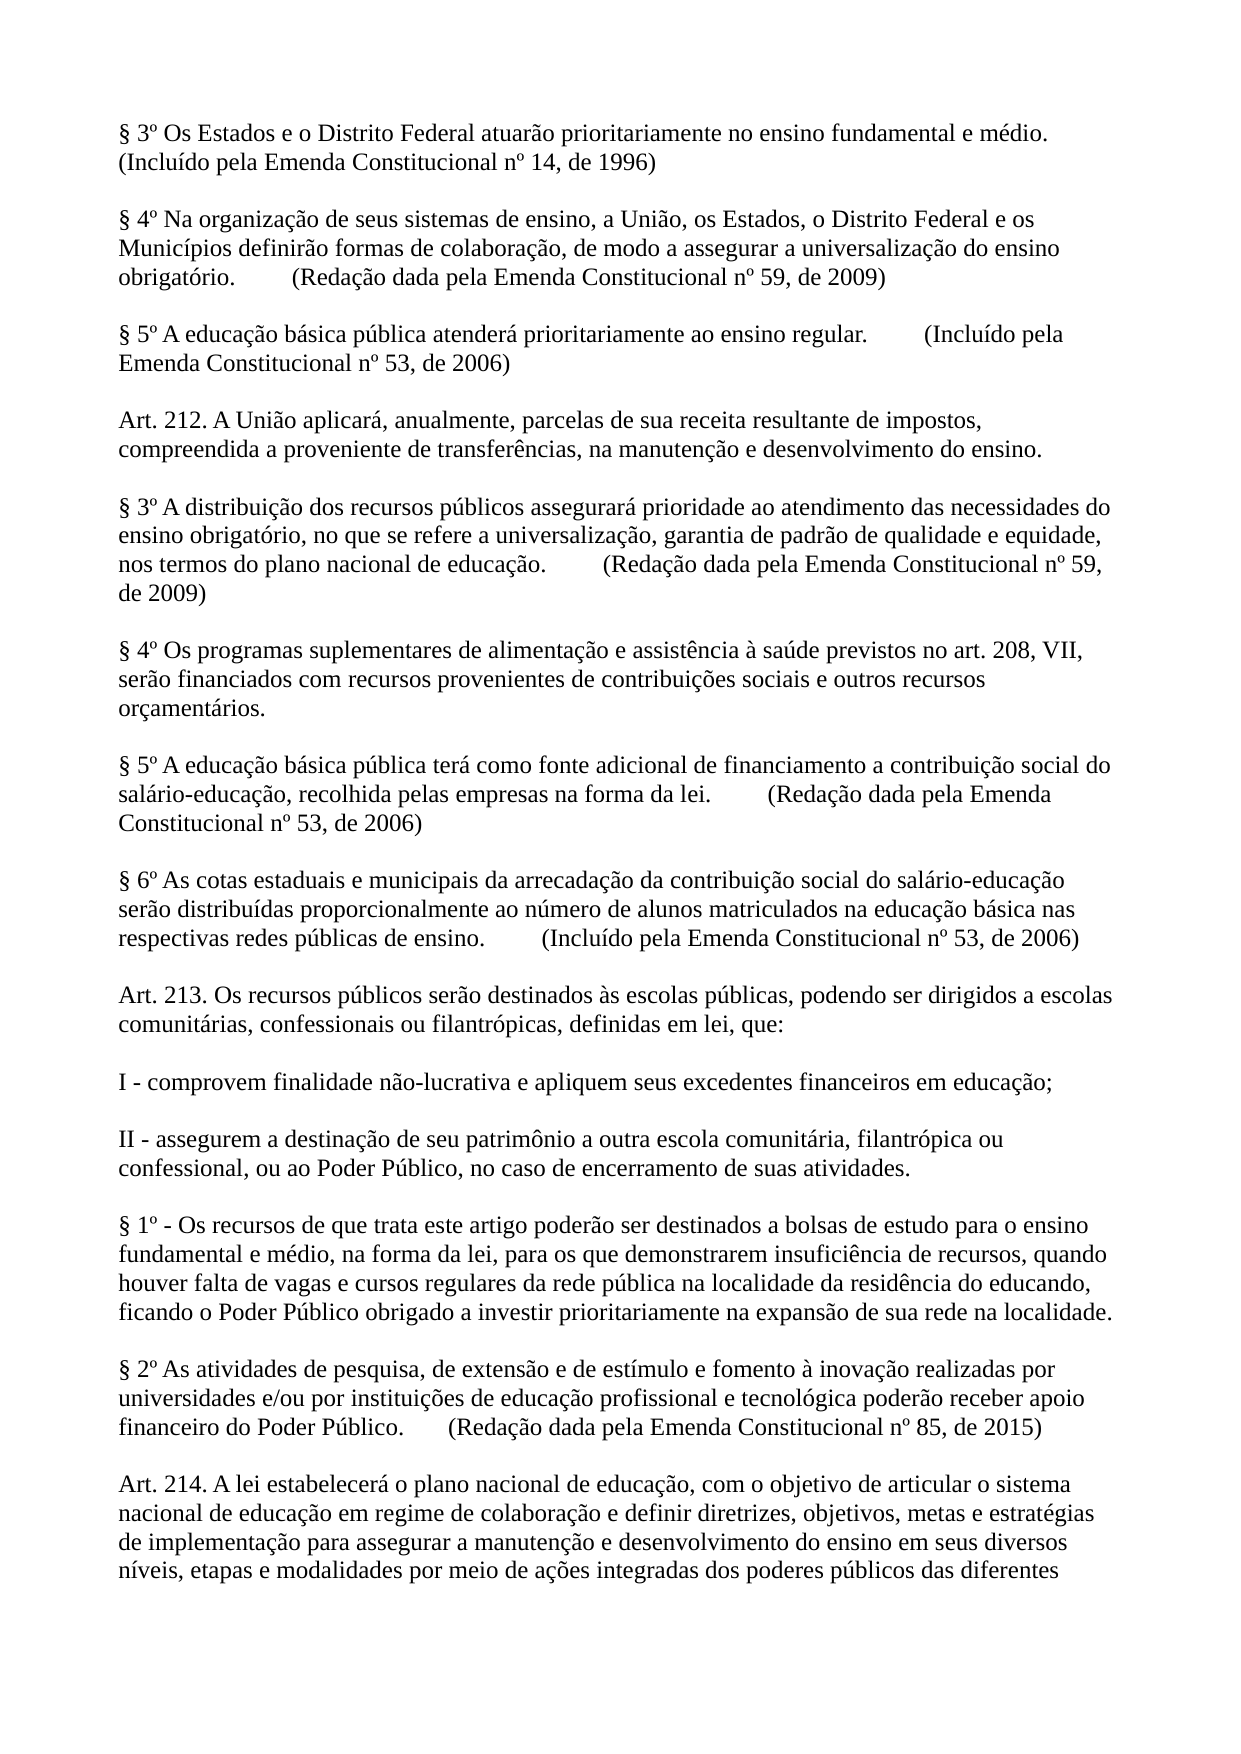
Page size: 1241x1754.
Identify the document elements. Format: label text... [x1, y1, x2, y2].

text § 3º Os Estados e o Distrito Federal atuarão prioritariamente no ensino fundamental e médio. (Incluído pela Emenda Constitucional nº 14, de 1996) [118, 118, 1122, 176]
text § 5º A educação básica pública terá como fonte adicional de financiamento a contribuição social do salário-educação, recolhida pelas empresas na forma da lei. (Redação dada pela Emenda Constitucional nº 53, de 2006) [118, 751, 1122, 837]
text § 4º Os programas suplementares de alimentação e assistência à saúde previstos no art. 208, VII, serão financiados com recursos provenientes de contribuições sociais e outros recursos orçamentários. [118, 636, 1122, 722]
text § 4º Na organização de seus sistemas de ensino, a União, os Estados, o Distrito Federal e os Municípios definirão formas de colaboração, de modo a assegurar a universalização do ensino obrigatório. (Redação dada pela Emenda Constitucional nº 59, de 2009) [118, 204, 1122, 291]
text § 3º A distribuição dos recursos públicos assegurará prioridade ao atendimento das necessidades do ensino obrigatório, no que se refere a universalização, garantia de padrão de qualidade e equidade, nos termos do plano nacional de educação. (Redação dada pela Emenda Constitucional nº 59, de 2009) [118, 492, 1122, 607]
text § 2º As atividades de pesquisa, de extensão e de estímulo e fomento à inovação realizadas por universidades e/ou por instituições de educação profissional e tecnológica poderão receber apoio financeiro do Poder Público. (Redação dada pela Emenda Constitucional nº 85, de 2015) [118, 1354, 1122, 1441]
text Art. 213. Os recursos públicos serão destinados às escolas públicas, podendo ser dirigidos a escolas comunitárias, confessionais ou filantrópicas, definidas em lei, que: [118, 981, 1122, 1038]
text § 1º - Os recursos de que trata este artigo poderão ser destinados a bolsas de estudo para o ensino fundamental e médio, na forma da lei, para os que demonstrarem insuficiência de recursos, quando houver falta de vagas e cursos regulares da rede pública na localidade da residência do educando, ficando o Poder Público obrigado a investir prioritariamente na expansão de sua rede na localidade. [118, 1211, 1122, 1326]
text Art. 212. A União aplicará, anualmente, parcelas de sua receita resultante de impostos, compreendida a proveniente de transferências, na manutenção e desenvolvimento do ensino. [118, 406, 1122, 463]
text § 6º As cotas estaduais e municipais da arrecadação da contribuição social do salário-educação serão distribuídas proporcionalmente ao número de alunos matriculados na educação básica nas respectivas redes públicas de ensino. (Incluído pela Emenda Constitucional nº 53, de 2006) [118, 866, 1122, 952]
text I - comprovem finalidade não-lucrativa e apliquem seus excedentes financeiros em educação; [118, 1067, 1122, 1096]
text § 5º A educação básica pública atenderá prioritariamente ao ensino regular. (Incluído pela Emenda Constitucional nº 53, de 2006) [118, 319, 1122, 377]
text II - assegurem a destinação de seu patrimônio a outra escola comunitária, filantrópica ou confessional, ou ao Poder Público, no caso de encerramento de suas atividades. [118, 1124, 1122, 1182]
text Art. 214. A lei estabelecerá o plano nacional de educação, com o objetivo de articular o sistema nacional de educação em regime de colaboração e definir diretrizes, objetivos, metas e estratégias de implementação para assegurar a manutenção e desenvolvimento do ensino em seus diversos níveis, etapas e modalidades por meio de ações integradas dos poderes públicos das diferentes [118, 1469, 1122, 1584]
